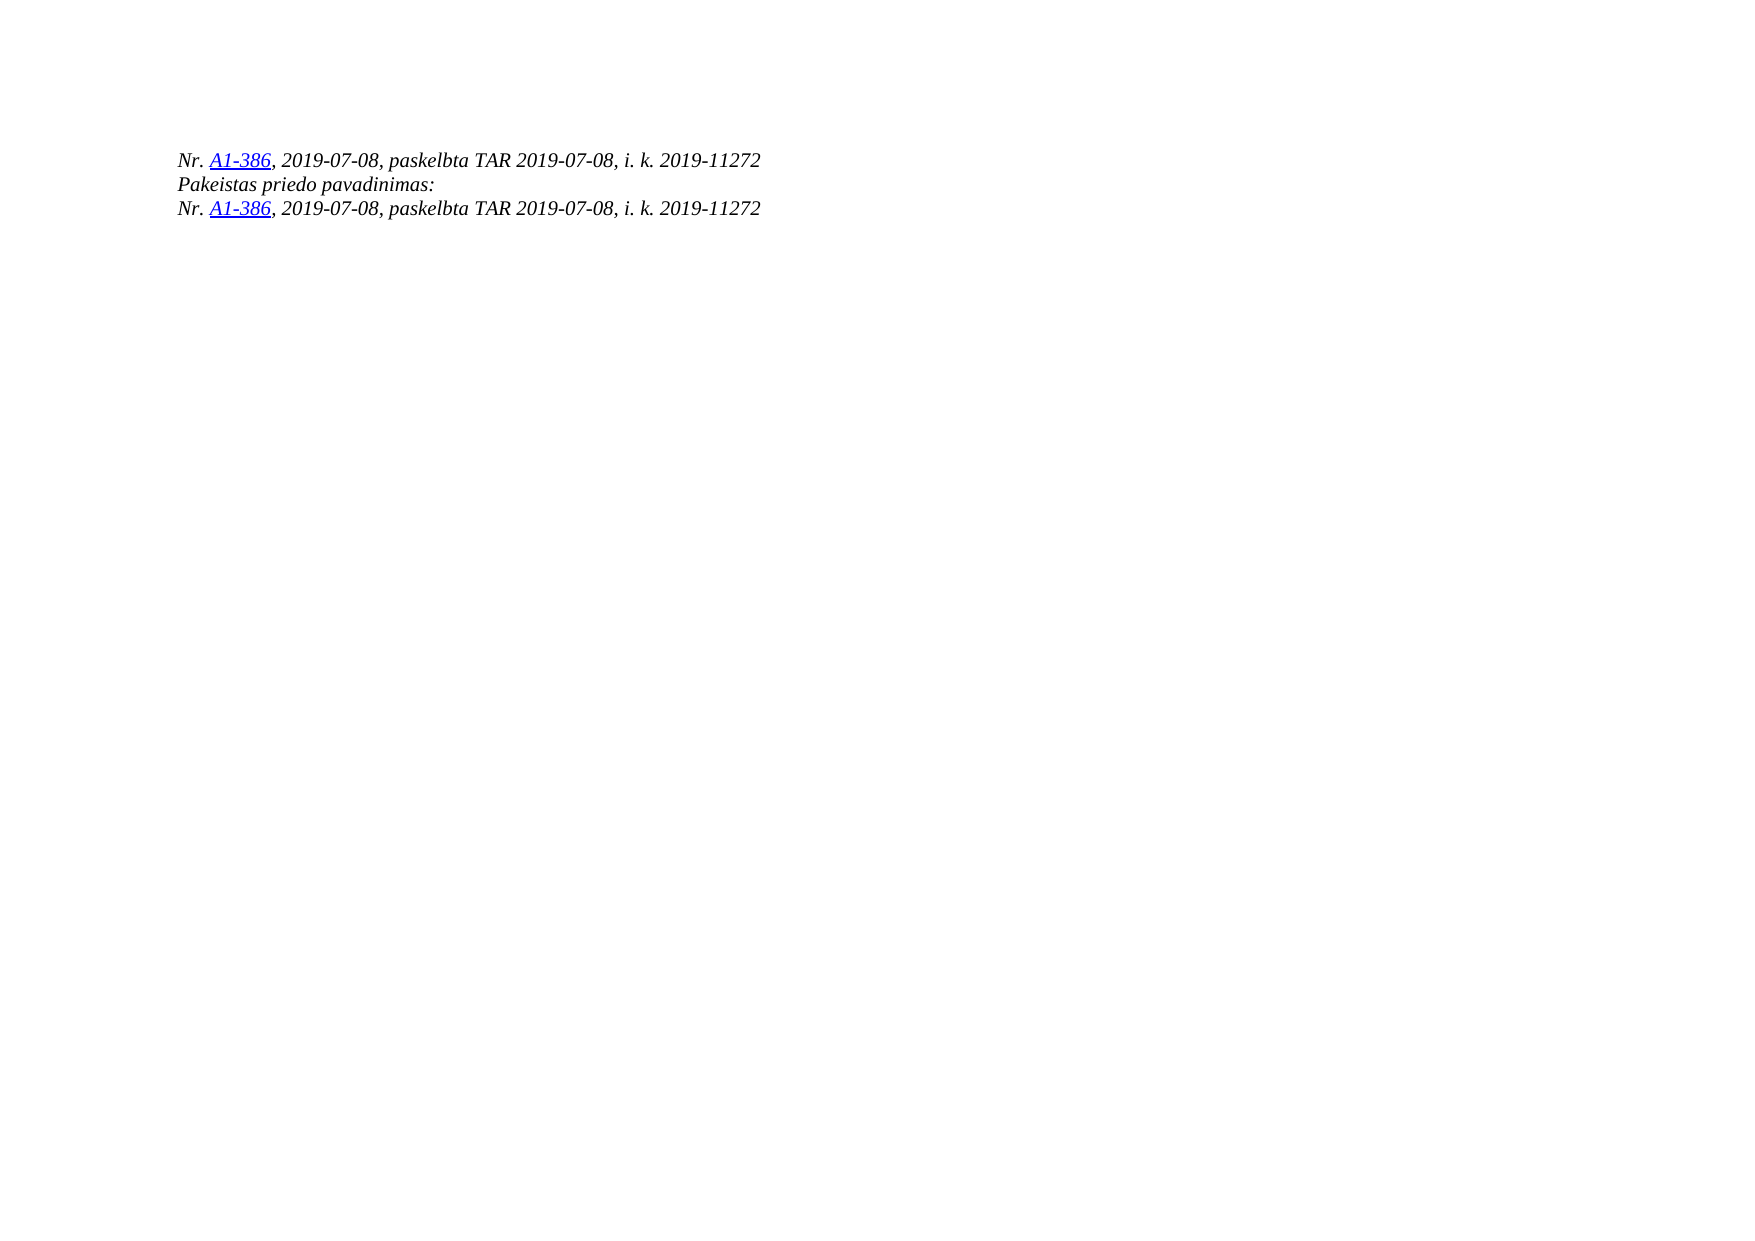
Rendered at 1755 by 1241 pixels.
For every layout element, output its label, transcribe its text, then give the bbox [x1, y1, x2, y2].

text Nr. A1-386, 2019-07-08, paskelbta TAR 2019-07-08, i. k. 2019-11272 [177, 196, 1695, 220]
text Pakeistas priedo pavadinimas: [177, 172, 1695, 196]
text Nr. A1-386, 2019-07-08, paskelbta TAR 2019-07-08, i. k. 2019-11272 [177, 148, 1695, 172]
